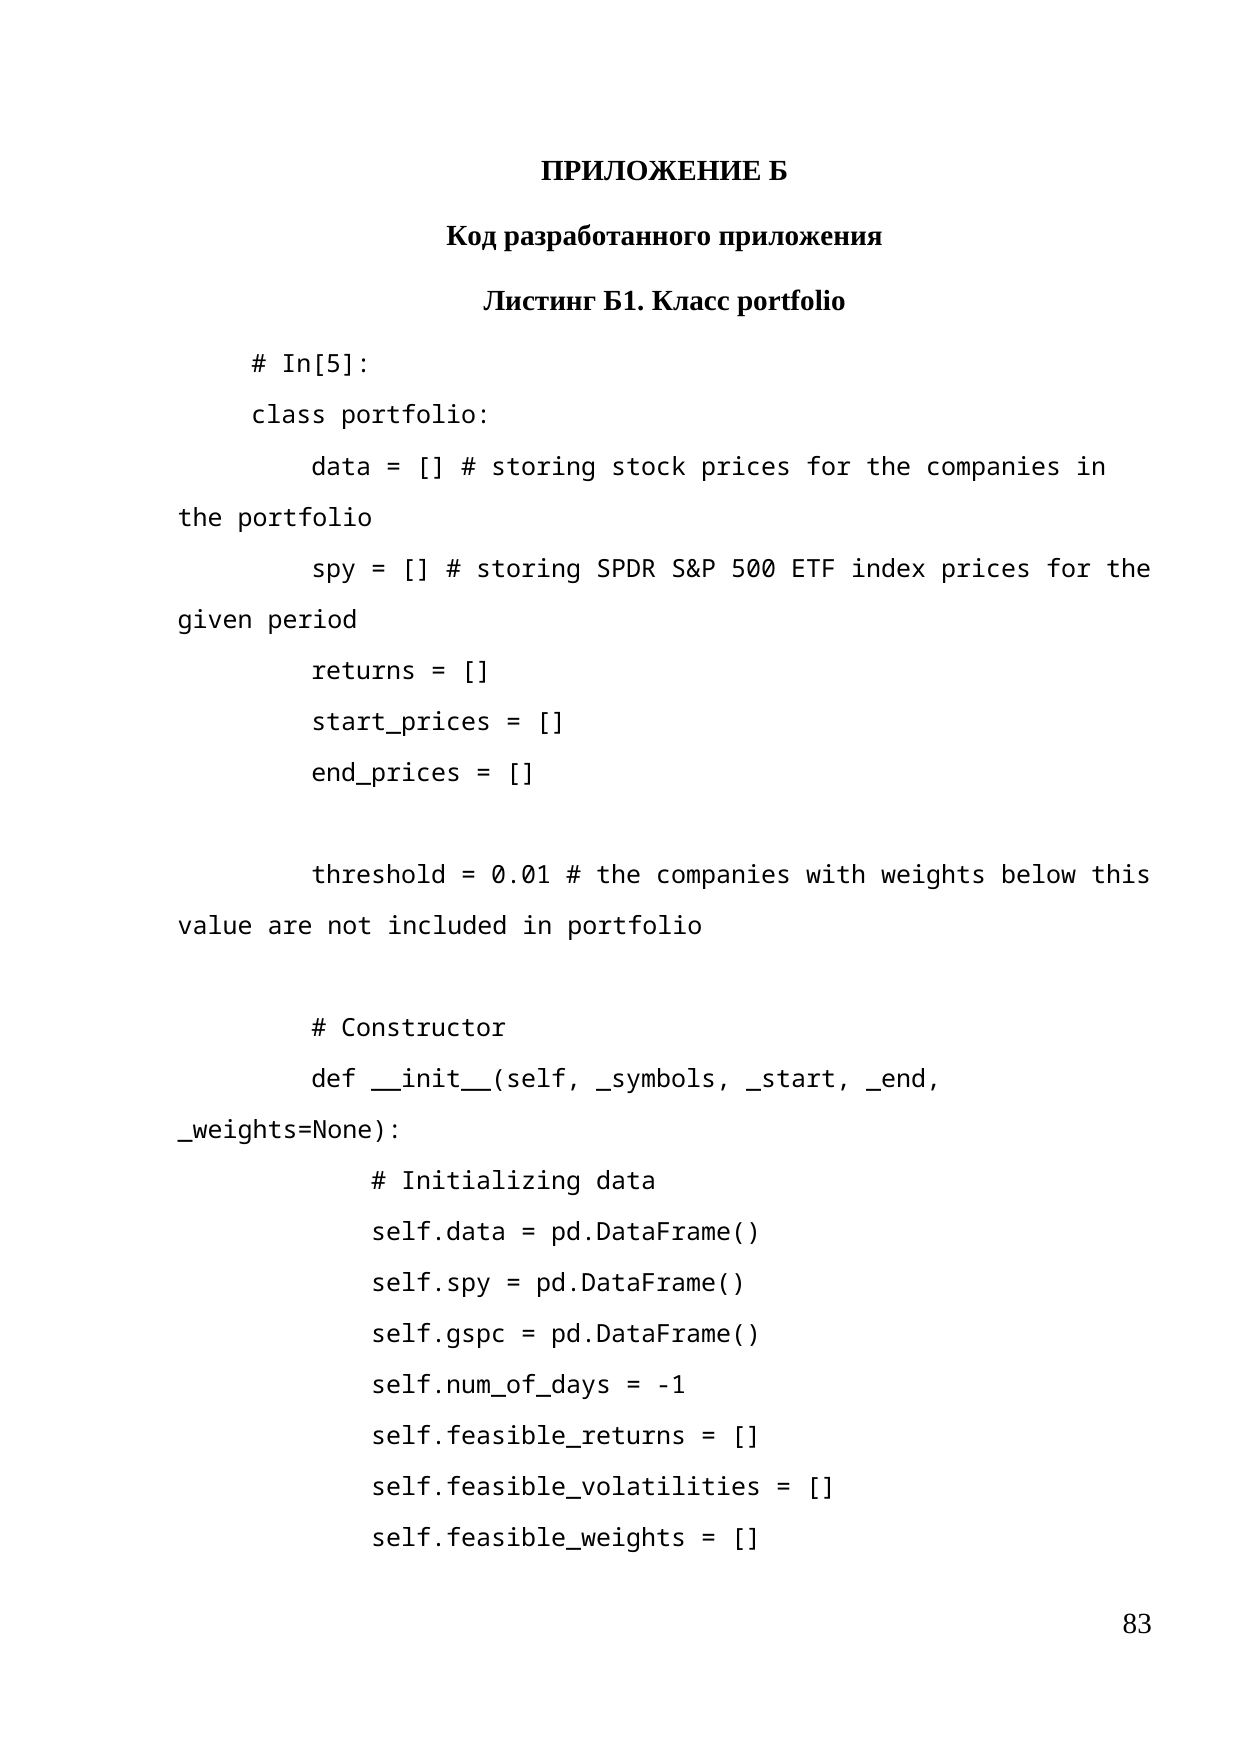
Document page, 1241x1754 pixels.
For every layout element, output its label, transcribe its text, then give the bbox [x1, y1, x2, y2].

text self.feasible_weights = [] [177, 1520, 1152, 1554]
text returns = [] [177, 652, 1152, 686]
text self.spy = pd.DataFrame() [177, 1265, 1152, 1299]
text class portfolio: [177, 397, 1152, 431]
subtitle Листинг Б1. Класс portfolio [177, 283, 1152, 317]
text self.feasible_volatilities = [] [177, 1469, 1152, 1503]
text # In[5]: [177, 346, 1152, 380]
text def __init__(self, _symbols, _start, _end, _weights=None): [177, 1061, 1152, 1146]
text self.num_of_days = -1 [177, 1367, 1152, 1401]
subtitle Код разработанного приложения [177, 218, 1152, 252]
text end_prices = [] [177, 754, 1152, 788]
text data = [] # storing stock prices for the companies in the portfolio [177, 448, 1152, 533]
text spy = [] # storing SPDR S&P 500 ETF index prices for the given period [177, 550, 1152, 635]
text threshold = 0.01 # the companies with weights below this value are not included in portfolio [177, 857, 1152, 942]
text # Constructor [177, 1010, 1152, 1044]
text self.gspc = pd.DataFrame() [177, 1316, 1152, 1350]
text # Initializing data [177, 1163, 1152, 1197]
text self.data = pd.DataFrame() [177, 1214, 1152, 1248]
text start_prices = [] [177, 703, 1152, 737]
subtitle ПРИЛОЖЕНИЕ Б [177, 153, 1152, 187]
text self.feasible_returns = [] [177, 1418, 1152, 1452]
